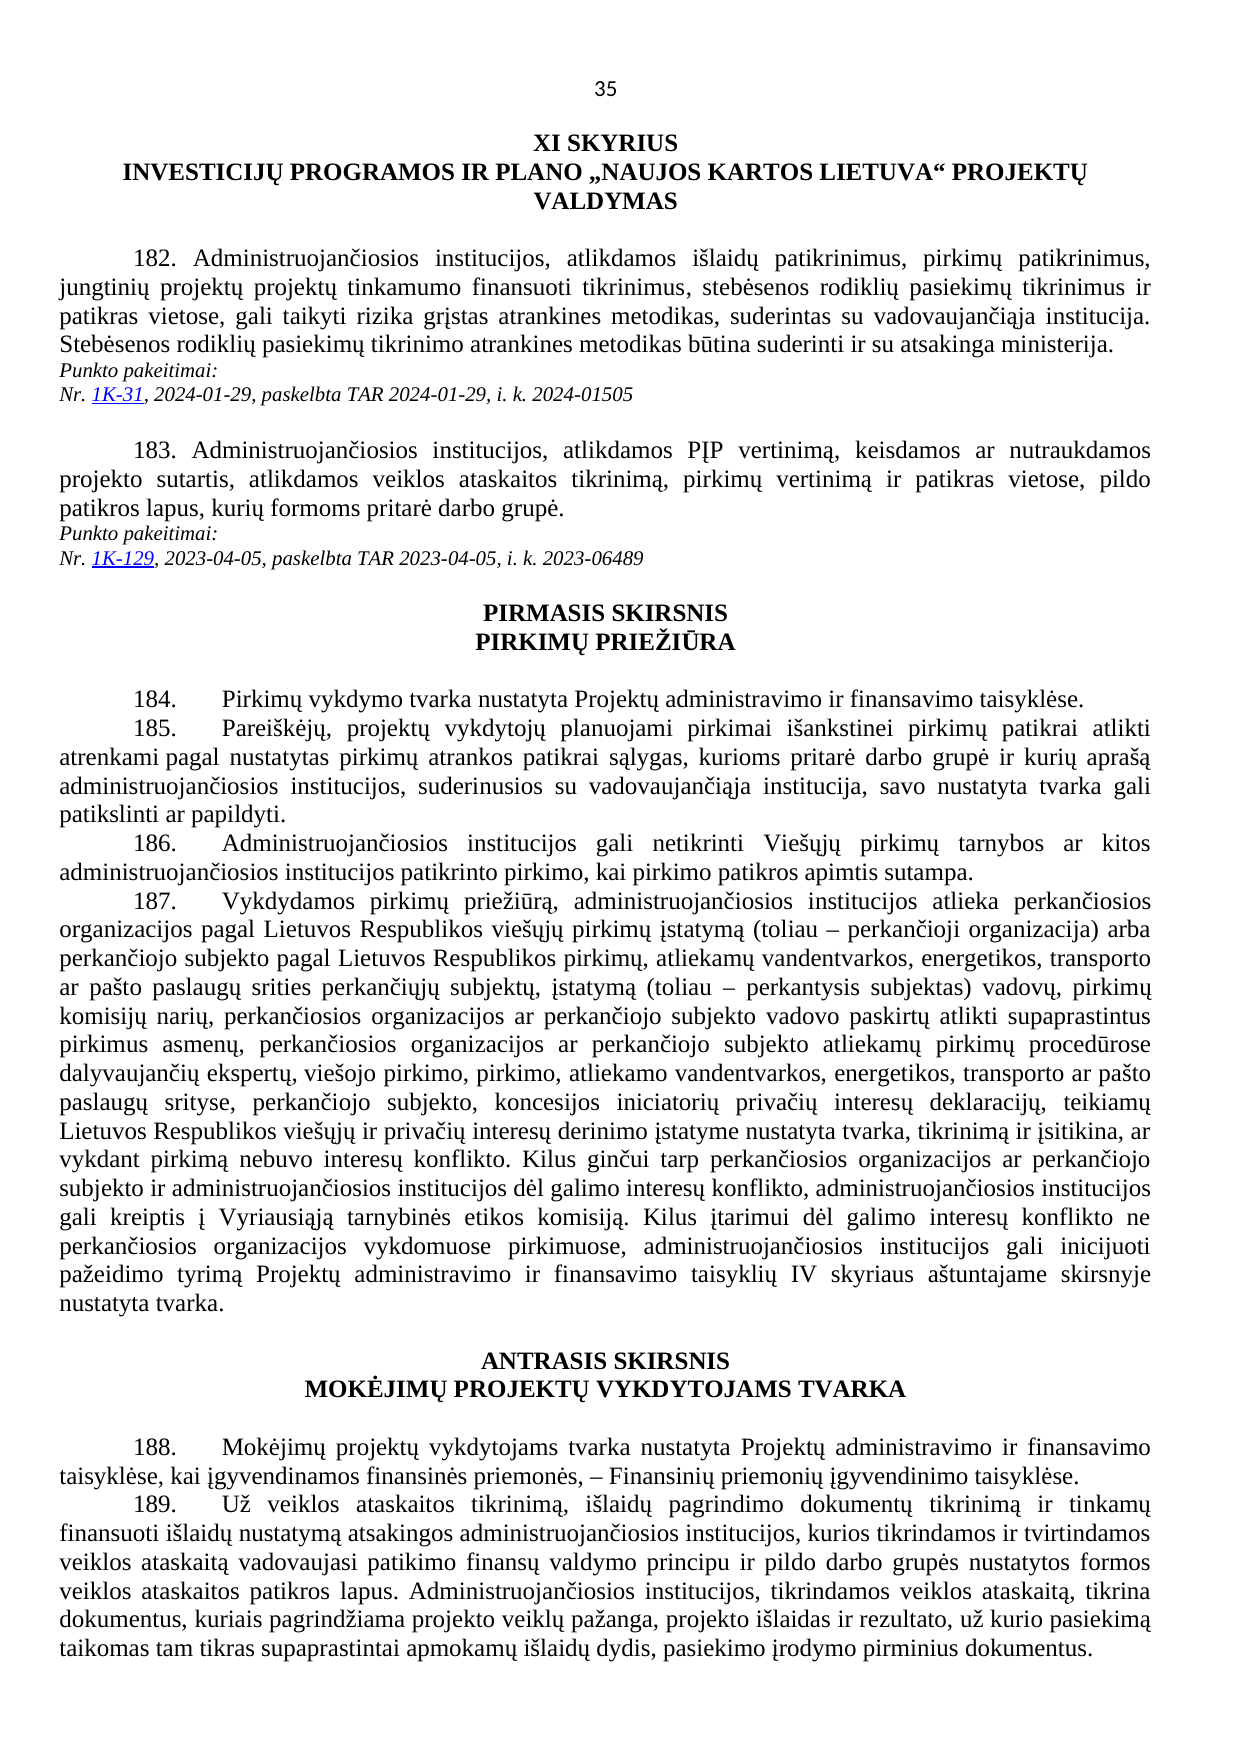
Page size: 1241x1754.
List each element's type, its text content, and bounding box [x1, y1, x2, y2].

text Nr. 1K-129, 2023-04-05, paskelbta TAR 2023-04-05, i. k. 2023-06489 [59, 545, 1152, 569]
subtitle Antrasis skirsnis [59, 1346, 1152, 1374]
text 187. Vykdydamos pirkimų priežiūrą, administruojančiosios institucijos atlieka perkančiosios organizacijos pagal Lietuvos Respublikos viešųjų pirkimų įstatymą (toliau – perkančioji organizacija) arba perkančiojo subjekto pagal Lietuvos Respublikos pirkimų, atliekamų vandentvarkos, energetikos, transporto ar pašto paslaugų srities perkančiųjų subjektų, įstatymą (toliau – perkantysis subjektas) vadovų, pirkimų komisijų narių, perkančiosios organizacijos ar perkančiojo subjekto vadovo paskirtų atlikti supaprastintus pirkimus asmenų, perkančiosios organizacijos ar perkančiojo subjekto atliekamų pirkimų procedūrose dalyvaujančių ekspertų, viešojo pirkimo, pirkimo, atliekamo vandentvarkos, energetikos, transporto ar pašto paslaugų srityse, perkančiojo subjekto, koncesijos iniciatorių privačių interesų deklaracijų, teikiamų Lietuvos Respublikos viešųjų ir privačių interesų derinimo įstatyme nustatyta tvarka, tikrinimą ir įsitikina, ar vykdant pirkimą nebuvo interesų konflikto. Kilus ginčui tarp perkančiosios organizacijos ar perkančiojo subjekto ir administruojančiosios institucijos dėl galimo interesų konflikto, administruojančiosios institucijos gali kreiptis į Vyriausiąją tarnybinės etikos komisiją. Kilus įtarimui dėl galimo interesų konflikto ne perkančiosios organizacijos vykdomuose pirkimuose, administruojančiosios institucijos gali inicijuoti pažeidimo tyrimą Projektų administravimo ir finansavimo taisyklių IV skyriaus aštuntajame skirsnyje nustatyta tvarka. [59, 886, 1152, 1317]
text Punkto pakeitimai: [59, 358, 1152, 382]
text Nr. 1K-31, 2024-01-29, paskelbta TAR 2024-01-29, i. k. 2024-01505 [59, 382, 1152, 406]
text 188. Mokėjimų projektų vykdytojams tvarka nustatyta Projektų administravimo ir finansavimo taisyklėse, kai įgyvendinamos finansinės priemonės, – Finansinių priemonių įgyvendinimo taisyklėse. [59, 1432, 1152, 1489]
subtitle MOKĖJIMŲ PROJEKTŲ VYKDYTOJAMS TVARKA [59, 1374, 1152, 1403]
text 183. Administruojančiosios institucijos, atlikdamos PĮP vertinimą, keisdamos ar nutraukdamos projekto sutartis, atlikdamos veiklos ataskaitos tikrinimą, pirkimų vertinimą ir patikras vietose, pildo patikros lapus, kurių formoms pritarė darbo grupė. [59, 435, 1152, 521]
text 186. Administruojančiosios institucijos gali netikrinti Viešųjų pirkimų tarnybos ar kitos administruojančiosios institucijos patikrinto pirkimo, kai pirkimo patikros apimtis sutampa. [59, 828, 1152, 886]
text 189. Už veiklos ataskaitos tikrinimą, išlaidų pagrindimo dokumentų tikrinimą ir tinkamų finansuoti išlaidų nustatymą atsakingos administruojančiosios institucijos, kurios tikrindamos ir tvirtindamos veiklos ataskaitą vadovaujasi patikimo finansų valdymo principu ir pildo darbo grupės nustatytos formos veiklos ataskaitos patikros lapus. Administruojančiosios institucijos, tikrindamos veiklos ataskaitą, tikrina dokumentus, kuriais pagrindžiama projekto veiklų pažanga, projekto išlaidas ir rezultato, už kurio pasiekimą taikomas tam tikras supaprastintai apmokamų išlaidų dydis, pasiekimo įrodymo pirminius dokumentus. [59, 1489, 1152, 1662]
text 184. Pirkimų vykdymo tvarka nustatyta Projektų administravimo ir finansavimo taisyklėse. [59, 684, 1152, 713]
text 185. Pareiškėjų, projektų vykdytojų planuojami pirkimai išankstinei pirkimų patikrai atlikti atrenkami pagal nustatytas pirkimų atrankos patikrai sąlygas, kurioms pritarė darbo grupė ir kurių aprašą administruojančiosios institucijos, suderinusios su vadovaujančiąja institucija, savo nustatyta tvarka gali patikslinti ar papildyti. [59, 713, 1152, 828]
subtitle Pirmasis skirsnis [59, 598, 1152, 627]
text 182. Administruojančiosios institucijos, atlikdamos išlaidų patikrinimus, pirkimų patikrinimus, jungtinių projektų projektų tinkamumo finansuoti tikrinimus, stebėsenos rodiklių pasiekimų tikrinimus ir patikras vietose, gali taikyti rizika grįstas atrankines metodikas, suderintas su vadovaujančiąja institucija. Stebėsenos rodiklių pasiekimų tikrinimo atrankines metodikas būtina suderinti ir su atsakinga ministerija. [59, 243, 1152, 358]
subtitle INVESTICIJŲ PROGRAMOS IR PLANO „NAUJOS KARTOS LIETUVA“ PROJEKTŲ VALDYMAS [59, 157, 1152, 214]
text XI SKYRIUS [59, 128, 1152, 157]
subtitle PIRKIMŲ PRIEŽIŪRA [59, 627, 1152, 656]
text Punkto pakeitimai: [59, 521, 1152, 545]
